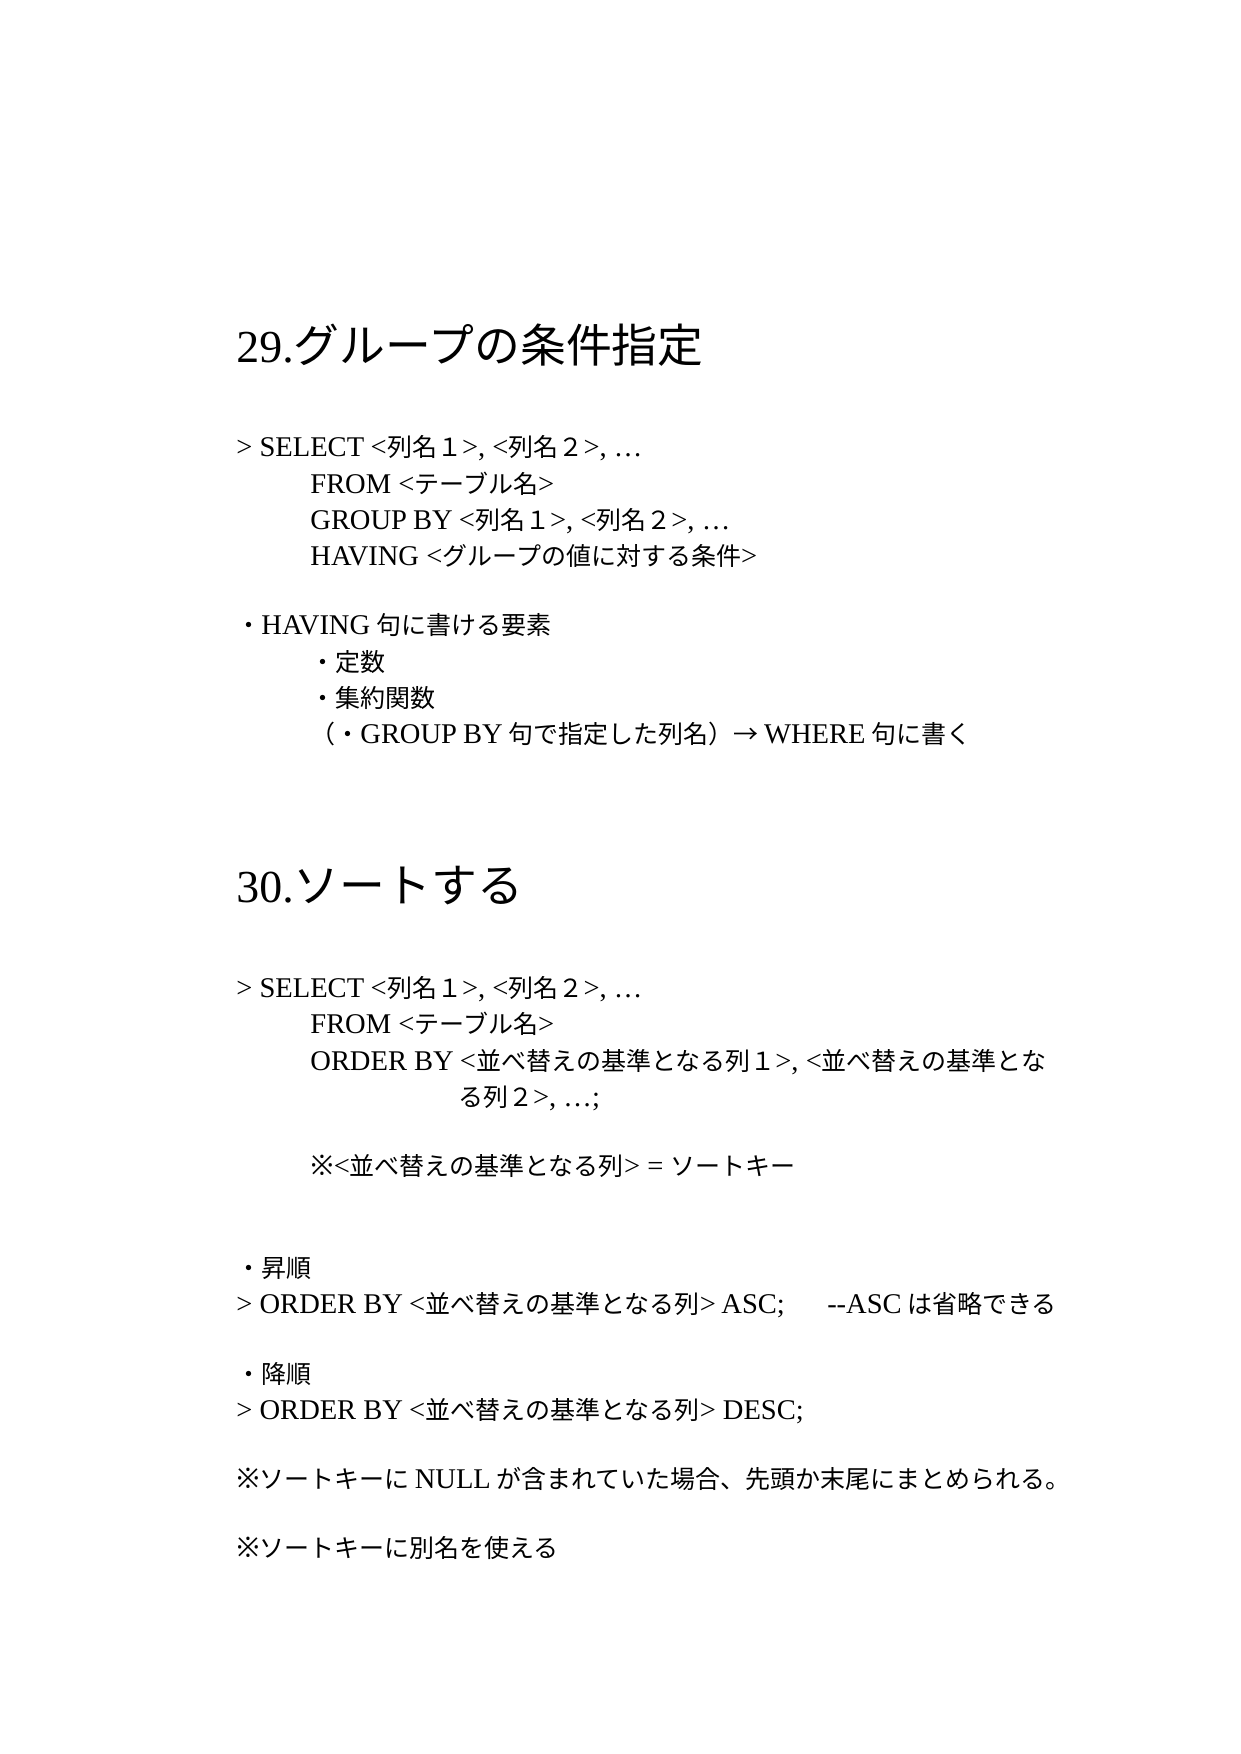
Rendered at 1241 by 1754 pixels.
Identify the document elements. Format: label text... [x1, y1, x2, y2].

text FROM <テーブル名> [236, 1005, 1063, 1041]
text FROM <テーブル名> [236, 464, 1063, 500]
text （・GROUP BY句で指定した列名）→ WHERE句に書く [236, 714, 1063, 751]
text ・昇順 [236, 1249, 1063, 1285]
text 30.ソートする [236, 849, 1063, 916]
text GROUP BY <列名１>, <列名２>, … [236, 500, 1063, 537]
text > SELECT <列名１>, <列名２>, … [236, 428, 1063, 464]
text HAVING <グループの値に対する条件> [236, 537, 1063, 573]
text ・HAVING句に書ける要素 [236, 606, 1063, 642]
text ・降順 [236, 1354, 1063, 1390]
text ※ソートキーにNULLが含まれていた場合、先頭か末尾にまとめられる。 [236, 1459, 1063, 1496]
text ORDER BY <並べ替えの基準となる列１>, <並べ替えの基準とな る列２>, …; [236, 1041, 1063, 1114]
text 29.グループの条件指定 [236, 309, 1063, 375]
text ・集約関数 [236, 678, 1063, 714]
text ※<並べ替えの基準となる列> = ソートキー [236, 1147, 1063, 1183]
text ・定数 [236, 642, 1063, 678]
text ※ソートキーに別名を使える [236, 1529, 1063, 1565]
text > ORDER BY <並べ替えの基準となる列> ASC; --ASCは省略できる [236, 1285, 1063, 1321]
text > ORDER BY <並べ替えの基準となる列> DESC; [236, 1390, 1063, 1427]
text > SELECT <列名１>, <列名２>, … [236, 969, 1063, 1005]
